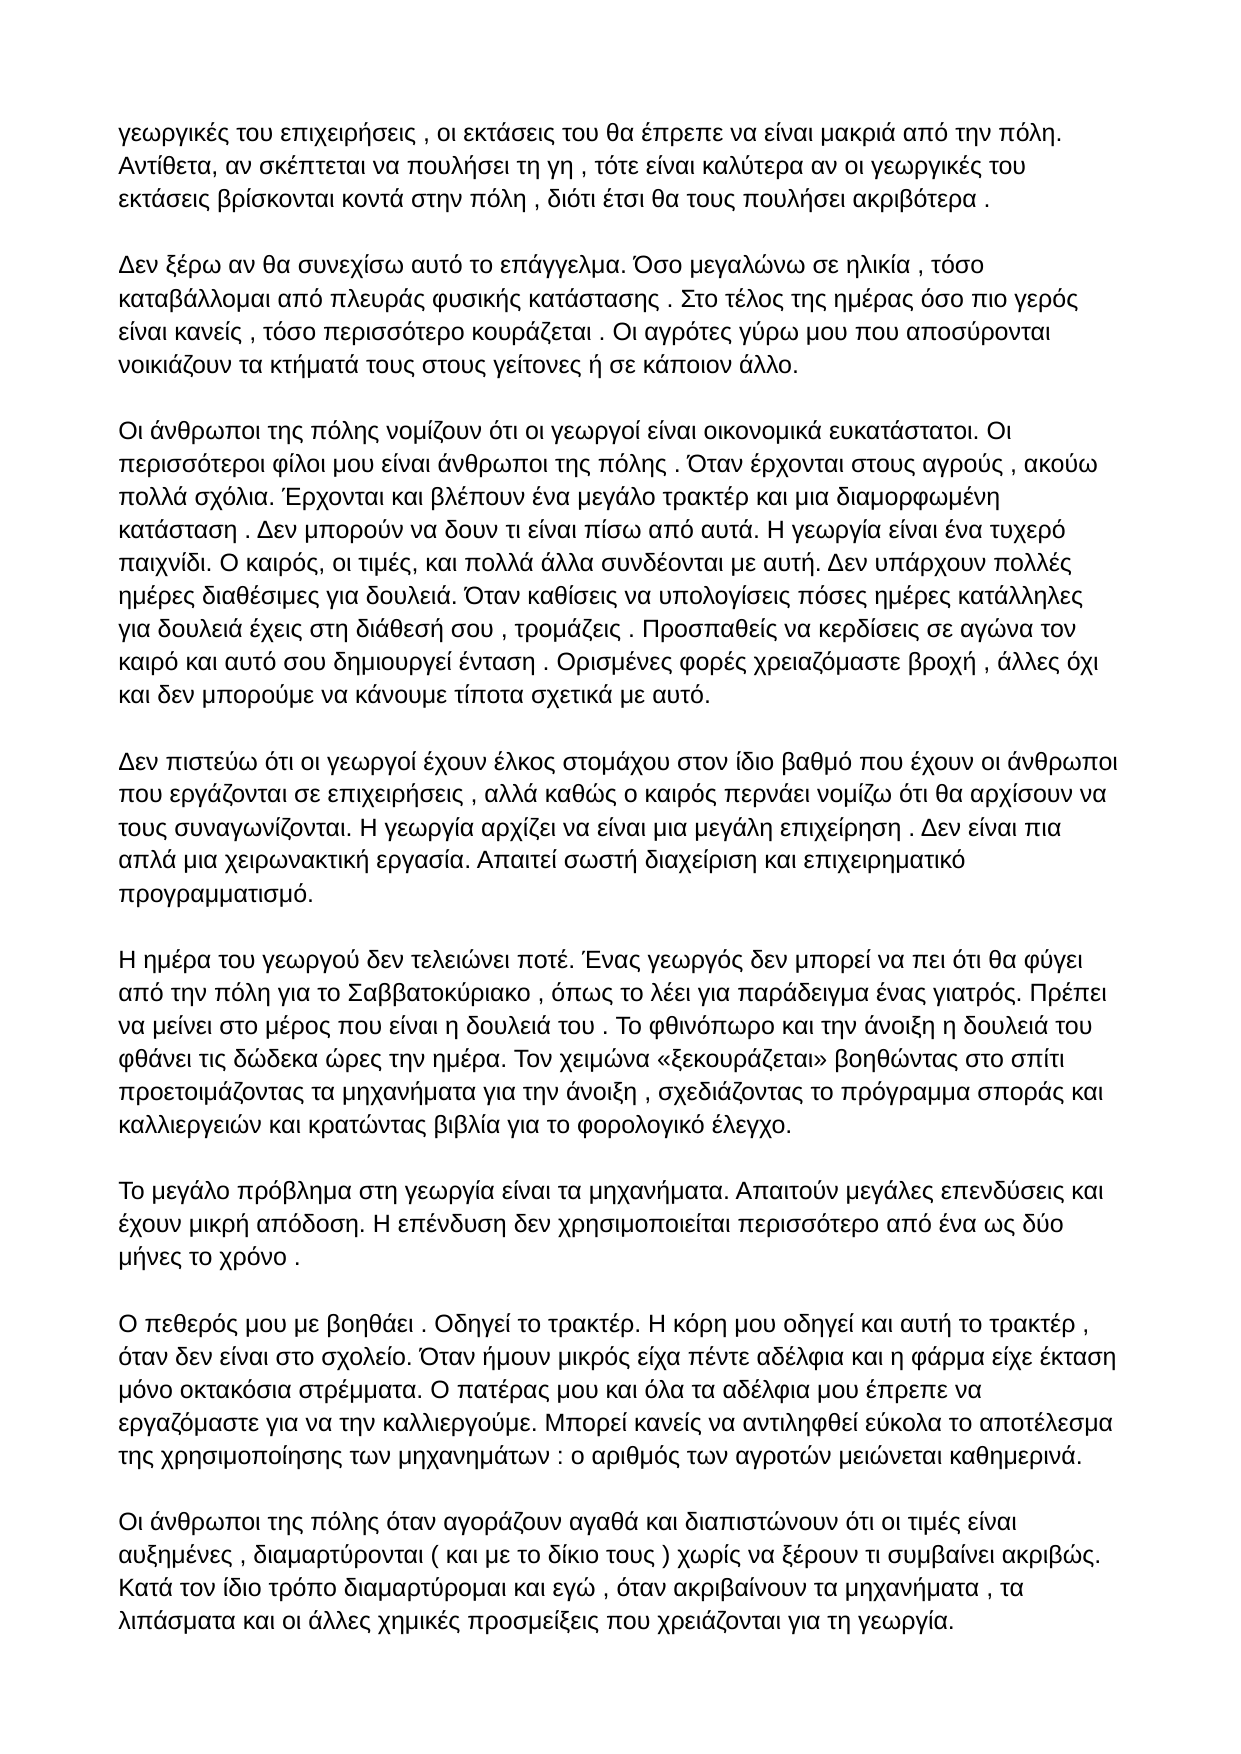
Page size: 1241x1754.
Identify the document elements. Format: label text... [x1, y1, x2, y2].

text Δεν πιστεύω ότι οι γεωργοί έχουν έλκος στομάχου στον ίδιο βαθμό που έχουν οι άνθρωποι που εργάζονται σε επιχειρήσεις , αλλά καθώς ο καιρός περνάει νομίζω ότι θα αρχίσουν να τους συναγωνίζονται. Η γεωργία αρχίζει να είναι μια μεγάλη επιχείρηση . Δεν είναι πια απλά μια χειρωνακτική εργασία. Απαιτεί σωστή διαχείριση και επιχειρηματικό προγραμματισμό. [118, 746, 1122, 907]
text Ο πεθερός μου με βοηθάει . Οδηγεί το τρακτέρ. Η κόρη μου οδηγεί και αυτή το τρακτέρ , όταν δεν είναι στο σχολείο. Όταν ήμουν μικρός είχα πέντε αδέλφια και η φάρμα είχε έκταση μόνο οκτακόσια στρέμματα. Ο πατέρας μου και όλα τα αδέλφια μου έπρεπε να εργαζόμαστε για να την καλλιεργούμε. Μπορεί κανείς να αντιληφθεί εύκολα το αποτέλεσμα της χρησιμοποίησης των μηχανημάτων : ο αριθμός των αγροτών μειώνεται καθημερινά. [118, 1309, 1122, 1469]
text Η ημέρα του γεωργού δεν τελειώνει ποτέ. Ένας γεωργός δεν μπορεί να πει ότι θα φύγει από την πόλη για το Σαββατοκύριακο , όπως το λέει για παράδειγμα ένας γιατρός. Πρέπει να μείνει στο μέρος που είναι η δουλειά του . Το φθινόπωρο και την άνοιξη η δουλειά του φθάνει τις δώδεκα ώρες την ημέρα. Τον χειμώνα «ξεκουράζεται» βοηθώντας στο σπίτι προετοιμάζοντας τα μηχανήματα για την άνοιξη , σχεδιάζοντας το πρόγραμμα σποράς και καλλιεργειών και κρατώντας βιβλία για το φορολογικό έλεγχο. [118, 945, 1122, 1139]
text Το μεγάλο πρόβλημα στη γεωργία είναι τα μηχανήματα. Απαιτούν μεγάλες επενδύσεις και έχουν μικρή απόδοση. Η επένδυση δεν χρησιμοποιείται περισσότερο από ένα ως δύο μήνες το χρόνο . [118, 1176, 1122, 1271]
text Οι άνθρωποι της πόλης νομίζουν ότι οι γεωργοί είναι οικονομικά ευκατάστατοι. Οι περισσότεροι φίλοι μου είναι άνθρωποι της πόλης . Όταν έρχονται στους αγρούς , ακούω πολλά σχόλια. Έρχονται και βλέπουν ένα μεγάλο τρακτέρ και μια διαμορφωμένη κατάσταση . Δεν μπορούν να δουν τι είναι πίσω από αυτά. Η γεωργία είναι ένα τυχερό παιχνίδι. Ο καιρός, οι τιμές, και πολλά άλλα συνδέονται με αυτή. Δεν υπάρχουν πολλές ημέρες διαθέσιμες για δουλειά. Όταν καθίσεις να υπολογίσεις πόσες ημέρες κατάλληλες για δουλειά έχεις στη διάθεσή σου , τρομάζεις . Προσπαθείς να κερδίσεις σε αγώνα τον καιρό και αυτό σου δημιουργεί ένταση . Ορισμένες φορές χρειαζόμαστε βροχή , άλλες όχι και δεν μπορούμε να κάνουμε τίποτα σχετικά με αυτό. [118, 416, 1122, 709]
text Οι άνθρωποι της πόλης όταν αγοράζουν αγαθά και διαπιστώνουν ότι οι τιμές είναι αυξημένες , διαμαρτύρονται ( και με το δίκιο τους ) χωρίς να ξέρουν τι συμβαίνει ακριβώς. Κατά τον ίδιο τρόπο διαμαρτύρομαι και εγώ , όταν ακριβαίνουν τα μηχανήματα , τα λιπάσματα και οι άλλες χημικές προσμείξεις που χρειάζονται για τη γεωργία. [118, 1507, 1122, 1635]
text γεωργικές του επιχειρήσεις , οι εκτάσεις του θα έπρεπε να είναι μακριά από την πόλη. Αντίθετα, αν σκέπτεται να πουλήσει τη γη , τότε είναι καλύτερα αν οι γεωργικές του εκτάσεις βρίσκονται κοντά στην πόλη , διότι έτσι θα τους πουλήσει ακριβότερα . [118, 118, 1122, 213]
text Δεν ξέρω αν θα συνεχίσω αυτό το επάγγελμα. Όσο μεγαλώνω σε ηλικία , τόσο καταβάλλομαι από πλευράς φυσικής κατάστασης . Στο τέλος της ημέρας όσο πιο γερός είναι κανείς , τόσο περισσότερο κουράζεται . Οι αγρότες γύρω μου που αποσύρονται νοικιάζουν τα κτήματά τους στους γείτονες ή σε κάποιον άλλο. [118, 251, 1122, 378]
